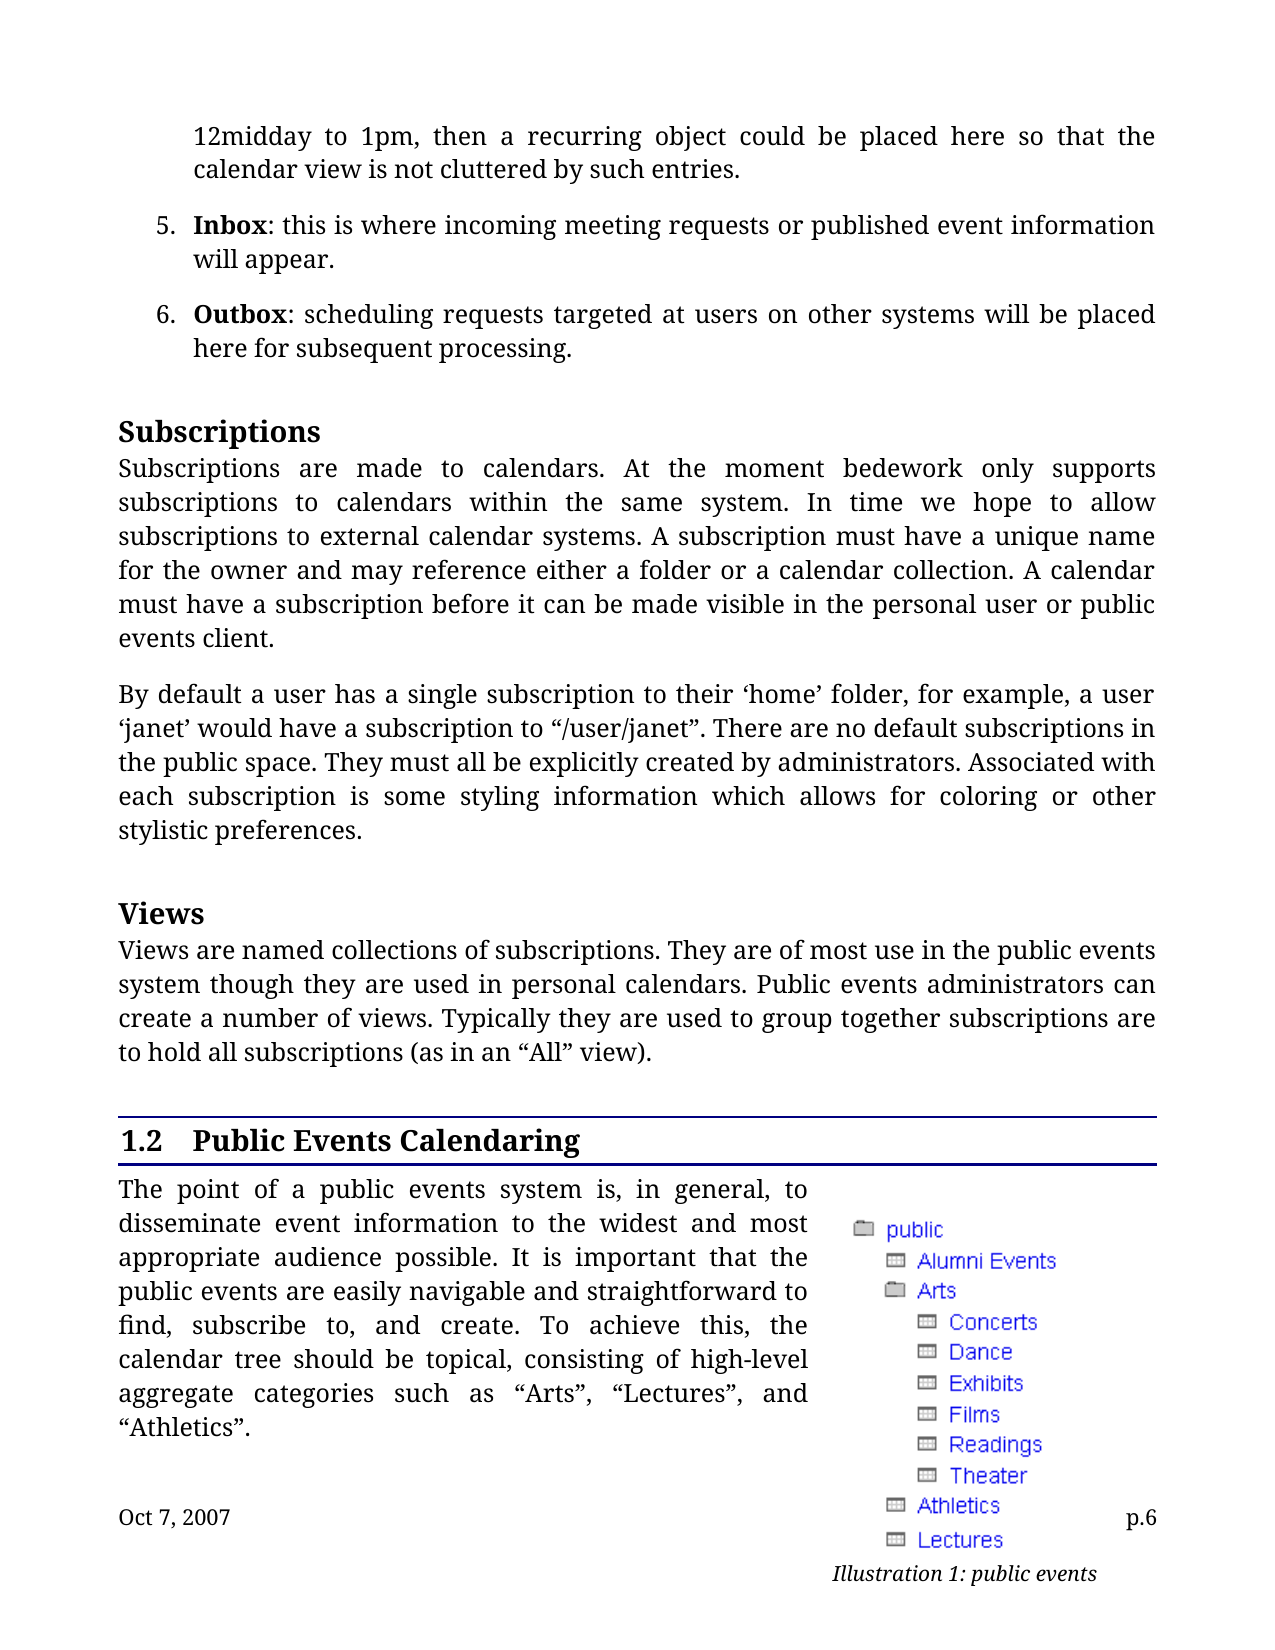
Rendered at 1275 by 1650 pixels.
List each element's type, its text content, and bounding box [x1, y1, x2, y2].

subtitle Subscriptions [118, 411, 1157, 451]
text The point of a public events system is, in general, to disseminate event information to the widest and most appropriate audience possible. It is important that the public events are easily navigable and straightforward to find, subscribe to, and create. To achieve this, the calendar tree should be topical, consisting of high-level aggregate categories such as “Arts”, “Lectures”, and “Athletics”. [118, 1172, 1157, 1444]
picture [846, 1211, 1076, 1559]
text By default a user has a single subscription to their ‘home’ folder, for example, a user ‘janet’ would have a subscription to “/user/janet”. There are no default subscriptions in the public space. They must all be explicitly created by administrators. Associated with each subscription is some styling information which allows for coloring or other stylistic preferences. [118, 676, 1157, 847]
text Illustration 1: public events [809, 1201, 1123, 1587]
list 12midday to 1pm, then a recurring object could be placed here so that the calendar view is not cluttered by such entries. [156, 118, 1157, 186]
text Views are named collections of subscriptions. They are of most use in the public events system though they are used in personal calendars. Public events administrators can create a number of views. Typically they are used to group together subscriptions are to hold all subscriptions (as in an “All” view). [118, 933, 1157, 1069]
text Subscriptions are made to calendars. At the moment bedework only supports subscriptions to calendars within the same system. In time we hope to allow subscriptions to external calendar systems. A subscription must have a unique name for the owner and may reference either a folder or a calendar collection. A calendar must have a subscription before it can be made visible in the personal user or public events client. [118, 451, 1157, 655]
list Inbox: this is where incoming meeting requests or published event information will appear. [156, 207, 1157, 275]
list Outbox: scheduling requests targeted at users on other systems will be placed here for subsequent processing. [156, 296, 1157, 364]
subtitle Public Events Calendaring [118, 1118, 1157, 1163]
subtitle Views [118, 893, 1157, 933]
